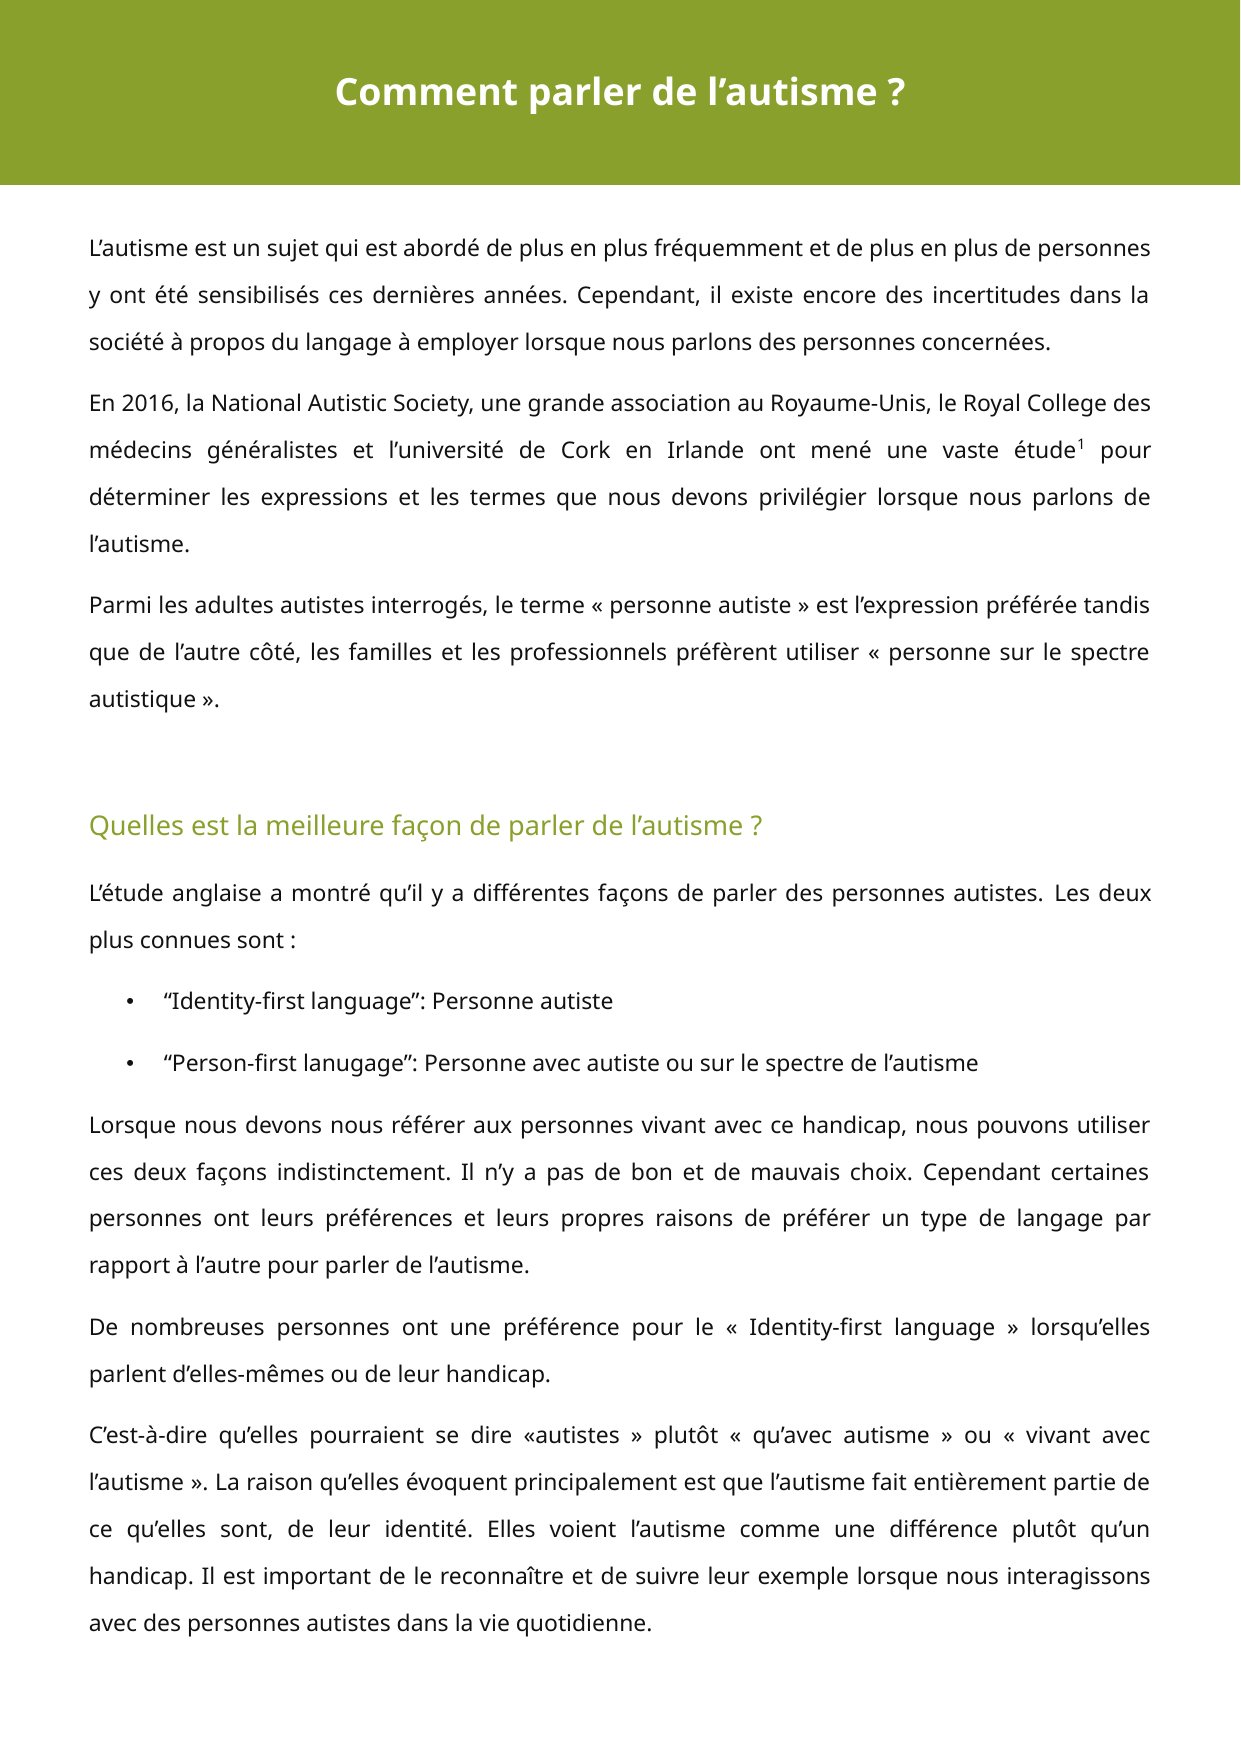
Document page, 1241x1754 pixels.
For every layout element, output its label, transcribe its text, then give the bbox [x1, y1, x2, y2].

text Parmi les adultes autistes interrogés, le terme « personne autiste » est l’expression préférée tandis que de l’autre côté, les familles et les professionnels préfèrent utiliser « personne sur le spectre autistique ». [88, 589, 1152, 714]
text De nombreuses personnes ont une préférence pour le « Identity-first language » lorsqu’elles parlent d’elles-mêmes ou de leur handicap. [88, 1311, 1152, 1389]
list “Person-first lanugage”: Personne avec autiste ou sur le spectre de l’autisme [126, 1047, 1152, 1078]
text L’étude anglaise a montré qu’il y a différentes façons de parler des personnes autistes. Les deux plus connues sont : [88, 877, 1152, 955]
text L’autisme est un sujet qui est abordé de plus en plus fréquemment et de plus en plus de personnes y ont été sensibilisés ces dernières années. Cependant, il existe encore des incertitudes dans la société à propos du langage à employer lorsque nous parlons des personnes concernées. [88, 232, 1152, 357]
text C’est-à-dire qu’elles pourraient se dire «autistes » plutôt « qu’avec autisme » ou « vivant avec l’autisme ». La raison qu’elles évoquent principalement est que l’autisme fait entièrement partie de ce qu’elles sont, de leur identité. Elles voient l’autisme comme une différence plutôt qu’un handicap. Il est important de le reconnaître et de suivre leur exemple lorsque nous interagissons avec des personnes autistes dans la vie quotidienne. [88, 1419, 1152, 1638]
text Lorsque nous devons nous référer aux personnes vivant avec ce handicap, nous pouvons utiliser ces deux façons indistinctement. Il n’y a pas de bon et de mauvais choix. Cependant certaines personnes ont leurs préférences et leurs propres raisons de préférer un type de langage par rapport à l’autre pour parler de l’autisme. [88, 1108, 1152, 1280]
list “Identity-first language”: Personne autiste [126, 985, 1152, 1016]
text En 2016, la National Autistic Society, une grande association au Royaume-Unis, le Royal College des médecins généralistes et l’université de Cork en Irlande ont mené une vaste étude1 pour déterminer les expressions et les termes que nous devons privilégier lorsque nous parlons de l’autisme. [88, 387, 1152, 559]
text Quelles est la meilleure façon de parler de l’autisme ? [88, 807, 1152, 843]
